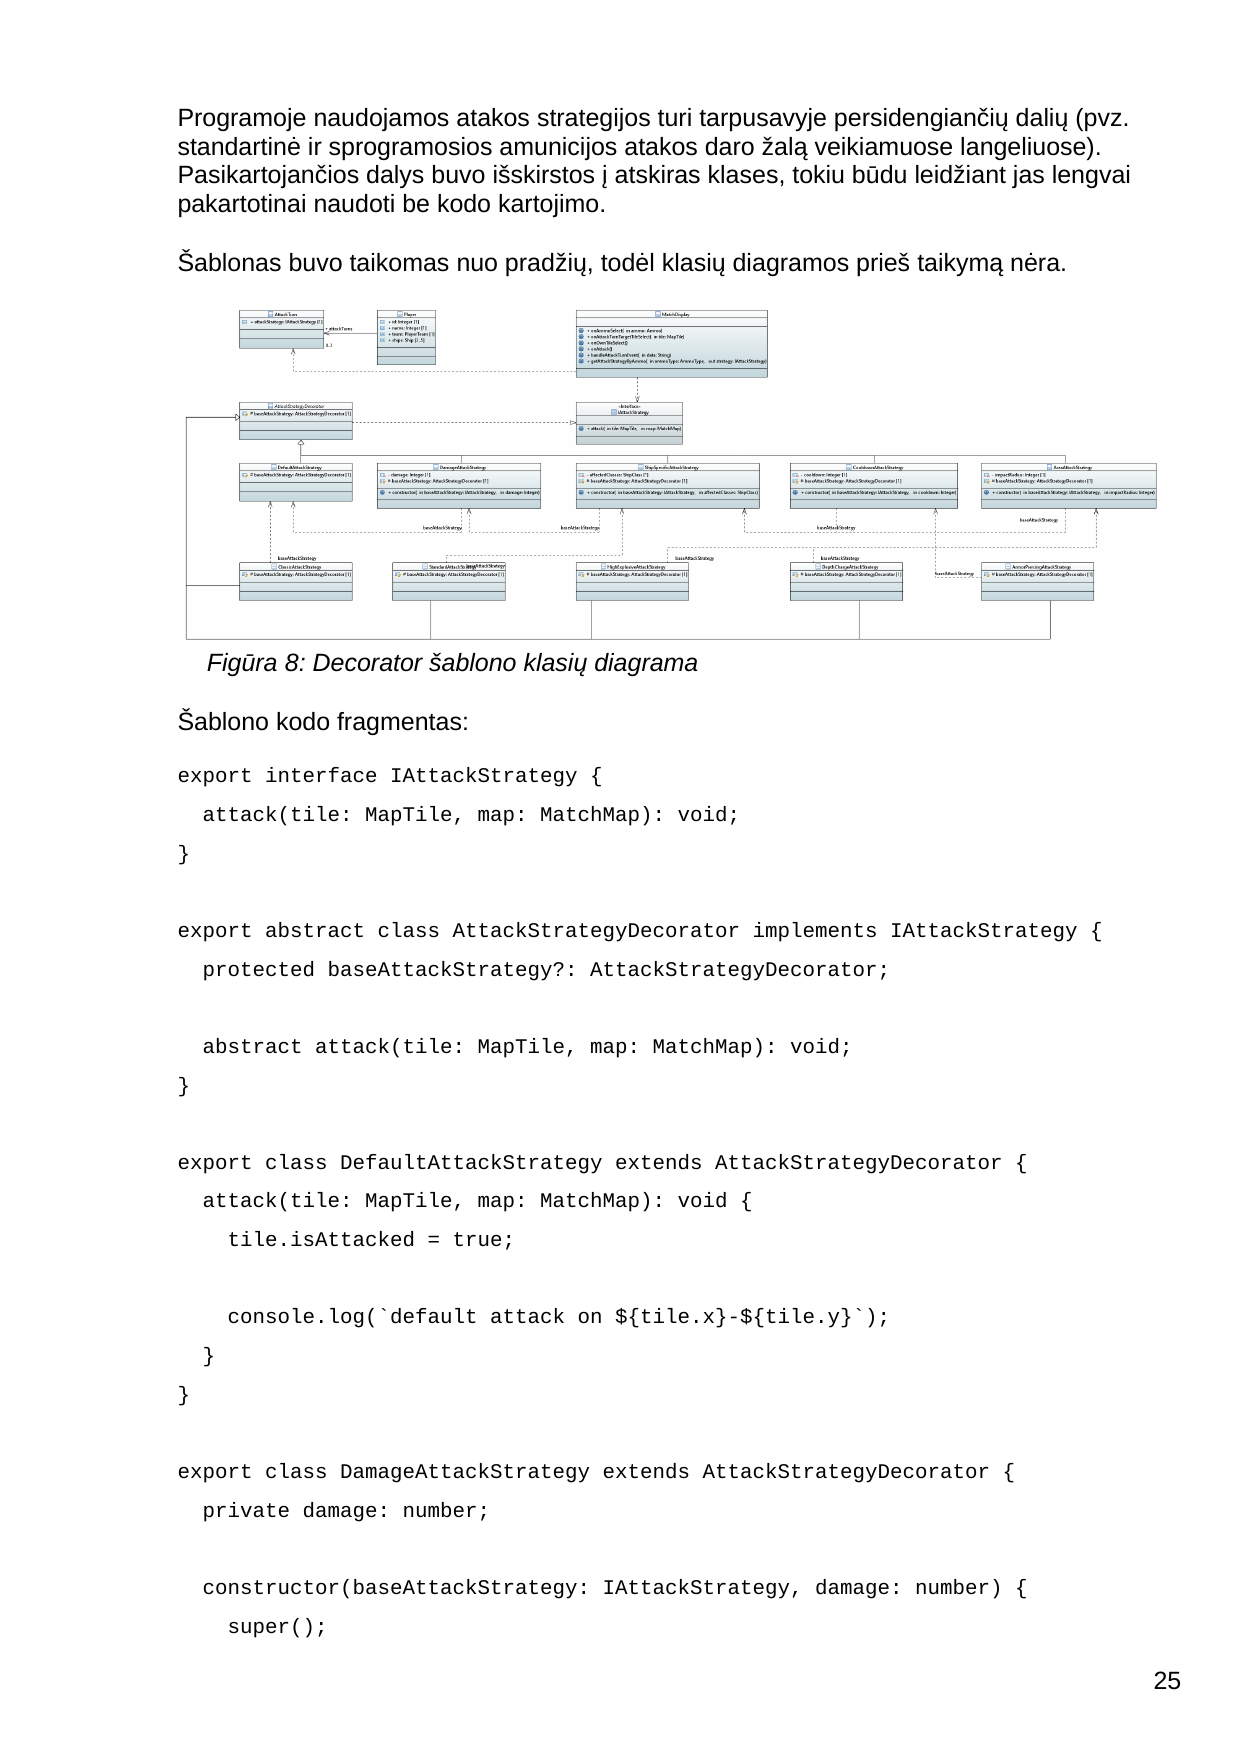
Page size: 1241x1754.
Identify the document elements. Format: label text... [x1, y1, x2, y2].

text } [177, 1384, 1181, 1407]
text protected baseAttackStrategy?: AttackStrategyDecorator; [177, 959, 1181, 982]
text attack(tile: MapTile, map: MatchMap): void { [177, 1191, 1181, 1214]
text tile.isAttacked = true; [177, 1229, 1181, 1253]
text } [177, 1345, 1181, 1369]
text } [177, 1074, 1181, 1098]
text export class DamageAttackStrategy extends AttackStrategyDecorator { [177, 1461, 1181, 1485]
text export class DefaultAttackStrategy extends AttackStrategyDecorator { [177, 1152, 1181, 1176]
text } [177, 843, 1181, 866]
text export interface IAttackStrategy { [177, 765, 1181, 789]
text Programoje naudojamos atakos strategijos turi tarpusavyje persidengiančių dalių (pvz. standartinė ir sprogramosios amunicijos atakos daro žalą veikiamuose langeliuose). Pasikartojančios dalys buvo išskirstos į atskiras klases, tokiu būdu leidžiant jas lengvai pakartotinai naudoti be kodo kartojimo. [177, 103, 1181, 218]
text private damage: number; [177, 1500, 1181, 1523]
text Figūra 8: Decorator šablono klasių diagrama [207, 648, 1159, 677]
text console.log(`default attack on ${tile.x}-${tile.y}`); [177, 1306, 1181, 1330]
text export abstract class AttackStrategyDecorator implements IAttackStrategy { [177, 920, 1181, 944]
text Šablonas buvo taikomas nuo pradžių, todėl klasių diagramos prieš taikymą nėra. [177, 248, 1181, 277]
text constructor(baseAttackStrategy: IAttackStrategy, damage: number) { [177, 1577, 1181, 1601]
text abstract attack(tile: MapTile, map: MatchMap): void; [177, 1036, 1181, 1059]
text super(); [177, 1616, 1181, 1639]
text attack(tile: MapTile, map: MatchMap): void; [177, 804, 1181, 828]
text Šablono kodo fragmentas: [177, 707, 1181, 735]
picture [177, 306, 1160, 648]
